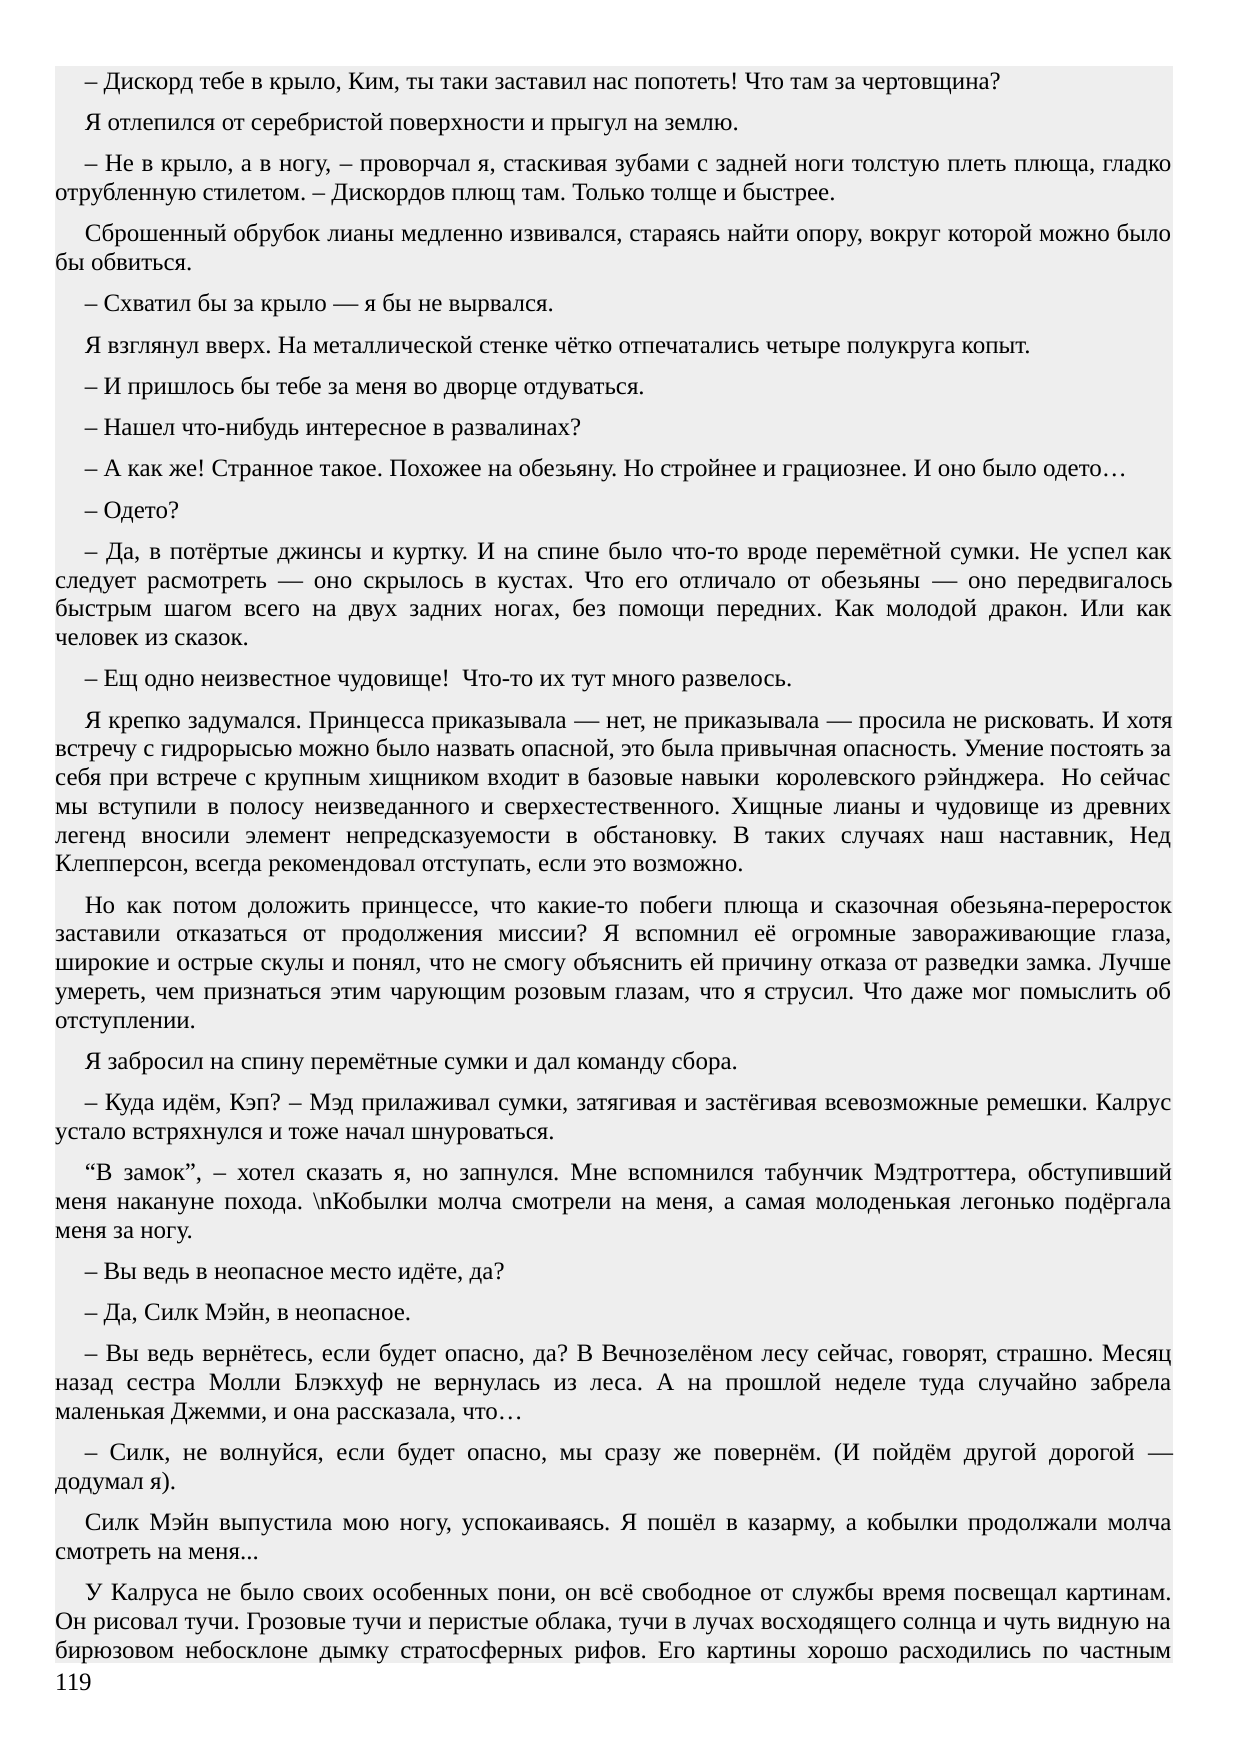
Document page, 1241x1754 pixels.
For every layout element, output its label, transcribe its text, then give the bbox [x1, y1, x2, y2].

text Я крепко задумался. Принцесса приказывала — нет, не приказывала — просила не рисковать. И хотя встречу с гидрорысью можно было назвать опасной, это была привычная опасность. Умение постоять за себя при встрече с крупным хищником входит в базовые навыки королевского рэйнджера. Но сейчас мы вступили в полосу неизведанного и сверхестественного. Хищные лианы и чудовище из древних легенд вносили элемент непредсказуемости в обстановку. В таких случаях наш наставник, Нед Клепперсон, всегда рекомендовал отступать, если это возможно. [55, 705, 1173, 877]
text Сброшенный обрубок лианы медленно извивался, стараясь найти опору, вокруг которой можно было бы обвиться. [55, 218, 1173, 276]
text Я взглянул вверх. На металлической стенке чётко отпечатались четыре полукруга копыт. [55, 330, 1173, 358]
text – И пришлось бы тебе за меня во дворце отдуваться. [55, 371, 1173, 400]
text – Да, в потёртые джинсы и куртку. И на спине было что-то вроде перемётной сумки. Не успел как следует расмотреть — оно скрылось в кустах. Что его отличало от обезьяны — оно передвигалось быстрым шагом всего на двух задних ногах, без помощи передних. Как молодой дракон. Или как человек из сказок. [55, 536, 1173, 651]
text – Одето? [55, 495, 1173, 523]
text – Да, Силк Мэйн, в неопасное. [55, 1297, 1173, 1326]
text – Не в крыло, а в ногу, – проворчал я, стаскивая зубами с задней ноги толстую плеть плюща, гладко отрубленную стилетом. – Дискордов плющ там. Только толще и быстрее. [55, 148, 1173, 206]
text – Ещ одно неизвестное чудовище! Что-то их тут много развелось. [55, 663, 1173, 692]
text Но как потом доложить принцессе, что какие-то побеги плюща и сказочная обезьяна-переросток заставили отказаться от продолжения миссии? Я вспомнил её огромные завораживающие глаза, широкие и острые скулы и понял, что не смогу объяснить ей причину отказа от разведки замка. Лучше умереть, чем признаться этим чарующим розовым глазам, что я струсил. Что даже мог помыслить об отступлении. [55, 890, 1173, 1033]
text Силк Мэйн выпустила мою ногу, успокаиваясь. Я пошёл в казарму, а кобылки продолжали молча смотреть на меня... [55, 1507, 1173, 1565]
text “В замок”, – хотел сказать я, но запнулся. Мне вспомнился табунчик Мэдтроттера, обступивший меня накануне похода. \nКобылки молча смотрели на меня, а самая молоденькая легонько подёргала меня за ногу. [55, 1157, 1173, 1243]
text – Силк, не волнуйся, если будет опасно, мы сразу же повернём. (И пойдём другой дорогой — додумал я). [55, 1437, 1173, 1495]
text – Куда идём, Кэп? – Мэд прилаживал сумки, затягивая и застёгивая всевозможные ремешки. Калрус устало встряхнулся и тоже начал шнуроваться. [55, 1087, 1173, 1145]
text Я отлепился от серебристой поверхности и прыгул на землю. [55, 107, 1173, 136]
text – Нашел что-нибудь интересное в развалинах? [55, 412, 1173, 441]
text – Вы ведь вернётесь, если будет опасно, да? В Вечнозелёном лесу сейчас, говорят, страшно. Месяц назад сестра Молли Блэкхуф не вернулась из леса. А на прошлой неделе туда случайно забрела маленькая Джемми, и она рассказала, что… [55, 1338, 1173, 1425]
text – Вы ведь в неопасное место идёте, да? [55, 1256, 1173, 1285]
text – А как же! Странное такое. Похожее на обезьяну. Но стройнее и грациознее. И оно было одето… [55, 453, 1173, 482]
text – Схватил бы за крыло — я бы не вырвался. [55, 288, 1173, 317]
text У Калруса не было своих особенных пони, он всё свободное от службы время посвещал картинам. Он рисовал тучи. Грозовые тучи и перистые облака, тучи в лучах восходящего солнца и чуть видную на бирюзовом небосклоне дымку стратосферных рифов. Его картины хорошо расходились по частным [55, 1577, 1173, 1663]
text – Дискорд тебе в крыло, Ким, ты таки заставил нас попотеть! Что там за чертовщина? [55, 66, 1173, 95]
text Я забросил на спину перемётные сумки и дал команду сбора. [55, 1046, 1173, 1075]
